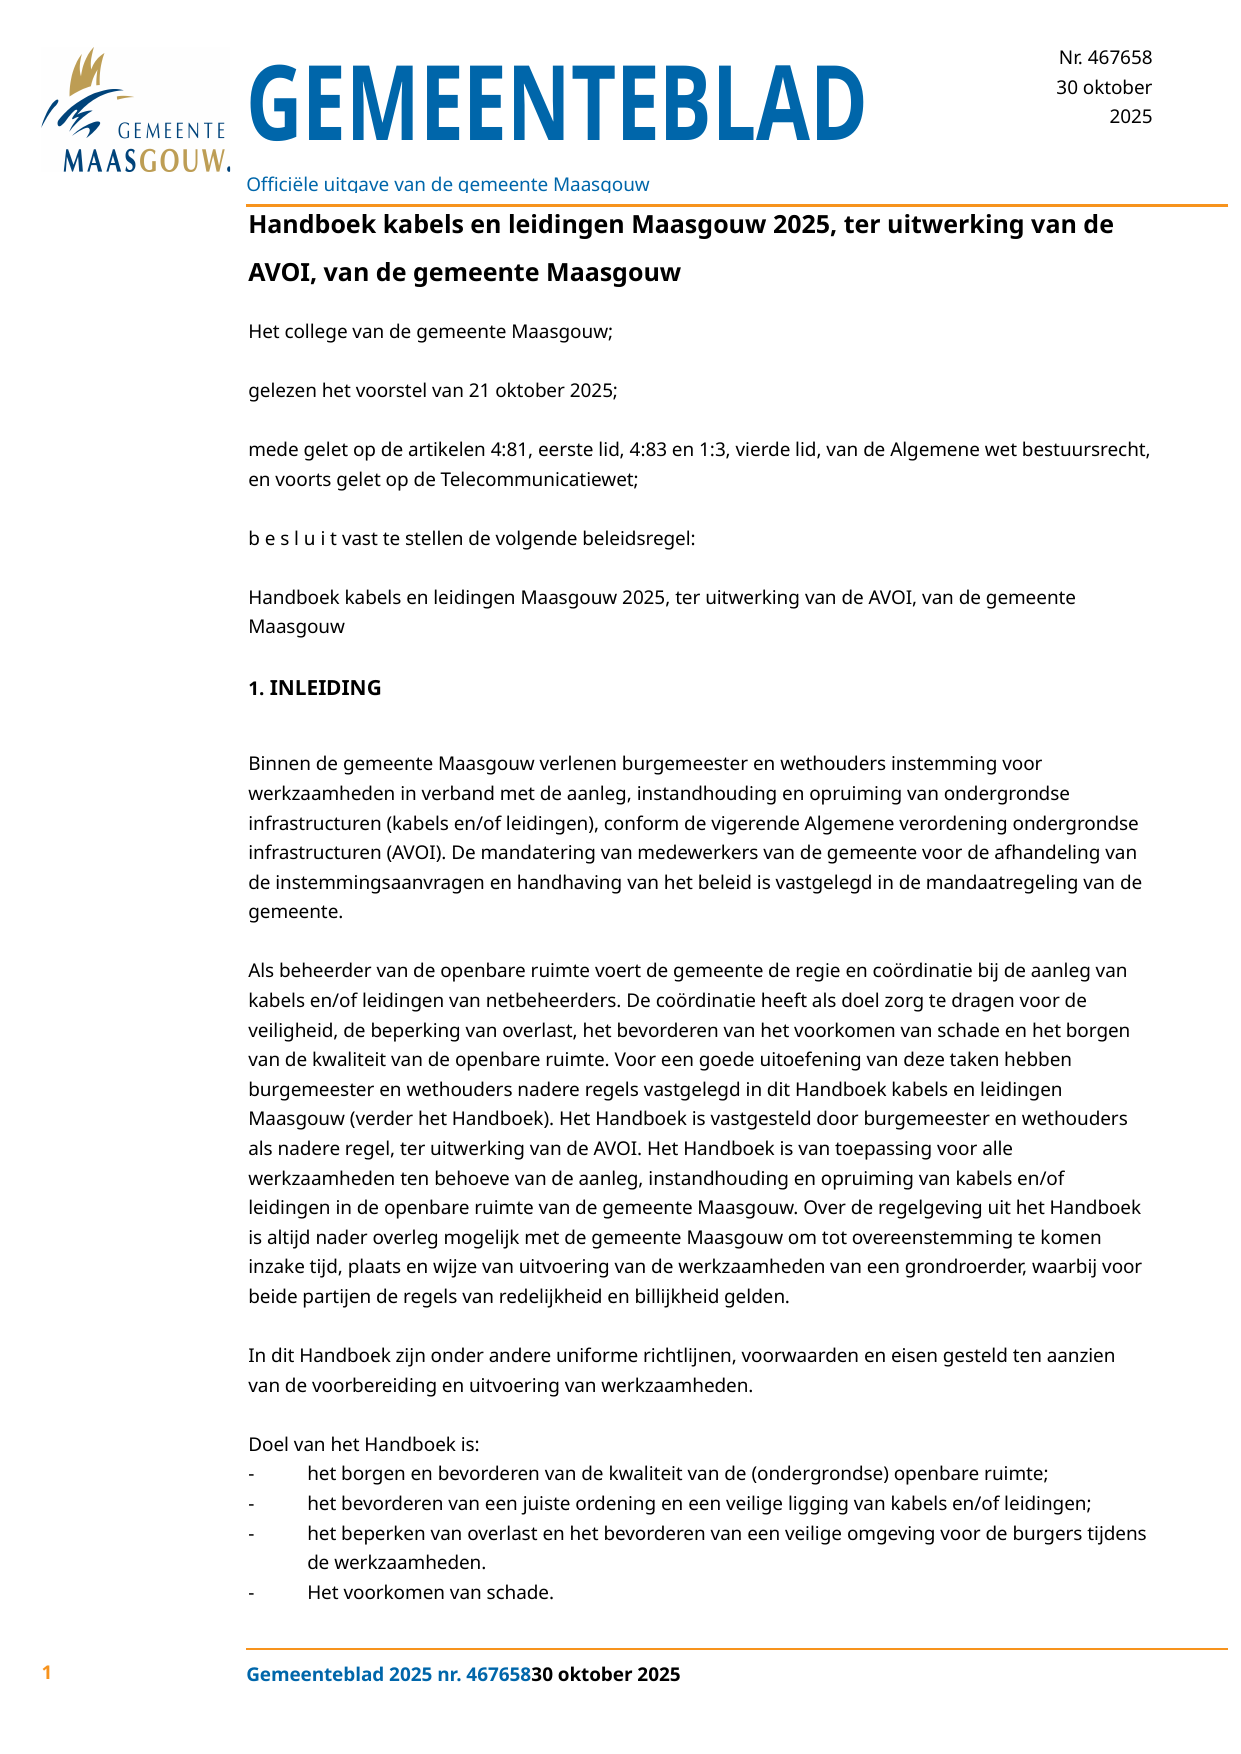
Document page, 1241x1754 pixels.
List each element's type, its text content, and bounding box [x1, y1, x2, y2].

text 1. INLEIDING [248, 673, 1152, 701]
text b e s l u i t vast te stellen de volgende beleidsregel: [248, 525, 1152, 551]
text mede gelet op de artikelen 4:81, eerste lid, 4:83 en 1:3, vierde lid, van de Algemene wet bestuursrecht, en voorts gelet op de Telecommunicatiewet; [248, 436, 1152, 492]
text Doel van het Handboek is: [248, 1431, 1152, 1457]
list het bevorderen van een juiste ordening en een veilige ligging van kabels en/of leidingen; [248, 1490, 1152, 1516]
text In dit Handboek zijn onder andere uniforme richtlijnen, voorwaarden en eisen gesteld ten aanzien van de voorbereiding en uitvoering van werkzaamheden. [248, 1342, 1152, 1398]
list het beperken van overlast en het bevorderen van een veilige omgeving voor de burgers tijdens de werkzaamheden. [248, 1520, 1152, 1575]
text gelezen het voorstel van 21 oktober 2025; [248, 377, 1152, 403]
picture [41, 47, 231, 172]
text Handboek kabels en leidingen Maasgouw 2025, ter uitwerking van de AVOI, van de gemeente Maasgouw [248, 584, 1152, 639]
list Het voorkomen van schade. [248, 1579, 1152, 1605]
text Als beheerder van de openbare ruimte voert de gemeente de regie en coördinatie bij de aanleg van kabels en/of leidingen van netbeheerders. De coördinatie heeft als doel zorg te dragen voor de veiligheid, de beperking van overlast, het bevorderen van het voorkomen van schade en het borgen van de kwaliteit van de openbare ruimte. Voor een goede uitoefening van deze taken hebben burgemeester en wethouders nadere regels vastgelegd in dit Handboek kabels en leidingen Maasgouw (verder het Handboek). Het Handboek is vastgesteld door burgemeester en wethouders als nadere regel, ter uitwerking van de AVOI. Het Handboek is van toepassing voor alle werkzaamheden ten behoeve van de aanleg, instandhouding en opruiming van kabels en/of leidingen in de openbare ruimte van de gemeente Maasgouw. Over de regelgeving uit het Handboek is altijd nader overleg mogelijk met de gemeente Maasgouw om tot overeenstemming te komen inzake tijd, plaats en wijze van uitvoering van de werkzaamheden van een grondroerder, waarbij voor beide partijen de regels van redelijkheid en billijkheid gelden. [248, 958, 1152, 1309]
text Het college van de gemeente Maasgouw; [248, 318, 1152, 344]
text Binnen de gemeente Maasgouw verlenen burgemeester en wethouders instemming voor werkzaamheden in verband met de aanleg, instandhouding en opruiming van ondergrondse infrastructuren (kabels en/of leidingen), conform de vigerende Algemene verordening ondergrondse infrastructuren (AVOI). De mandatering van medewerkers van de gemeente voor de afhandeling van de instemmingsaanvragen en handhaving van het beleid is vastgelegd in de mandaatregeling van de gemeente. [248, 751, 1152, 924]
list het borgen en bevorderen van de kwaliteit van de (ondergrondse) openbare ruimte; [248, 1461, 1152, 1486]
text Handboek kabels en leidingen Maasgouw 2025, ter uitwerking van de AVOI, van de gemeente Maasgouw [248, 207, 1152, 288]
